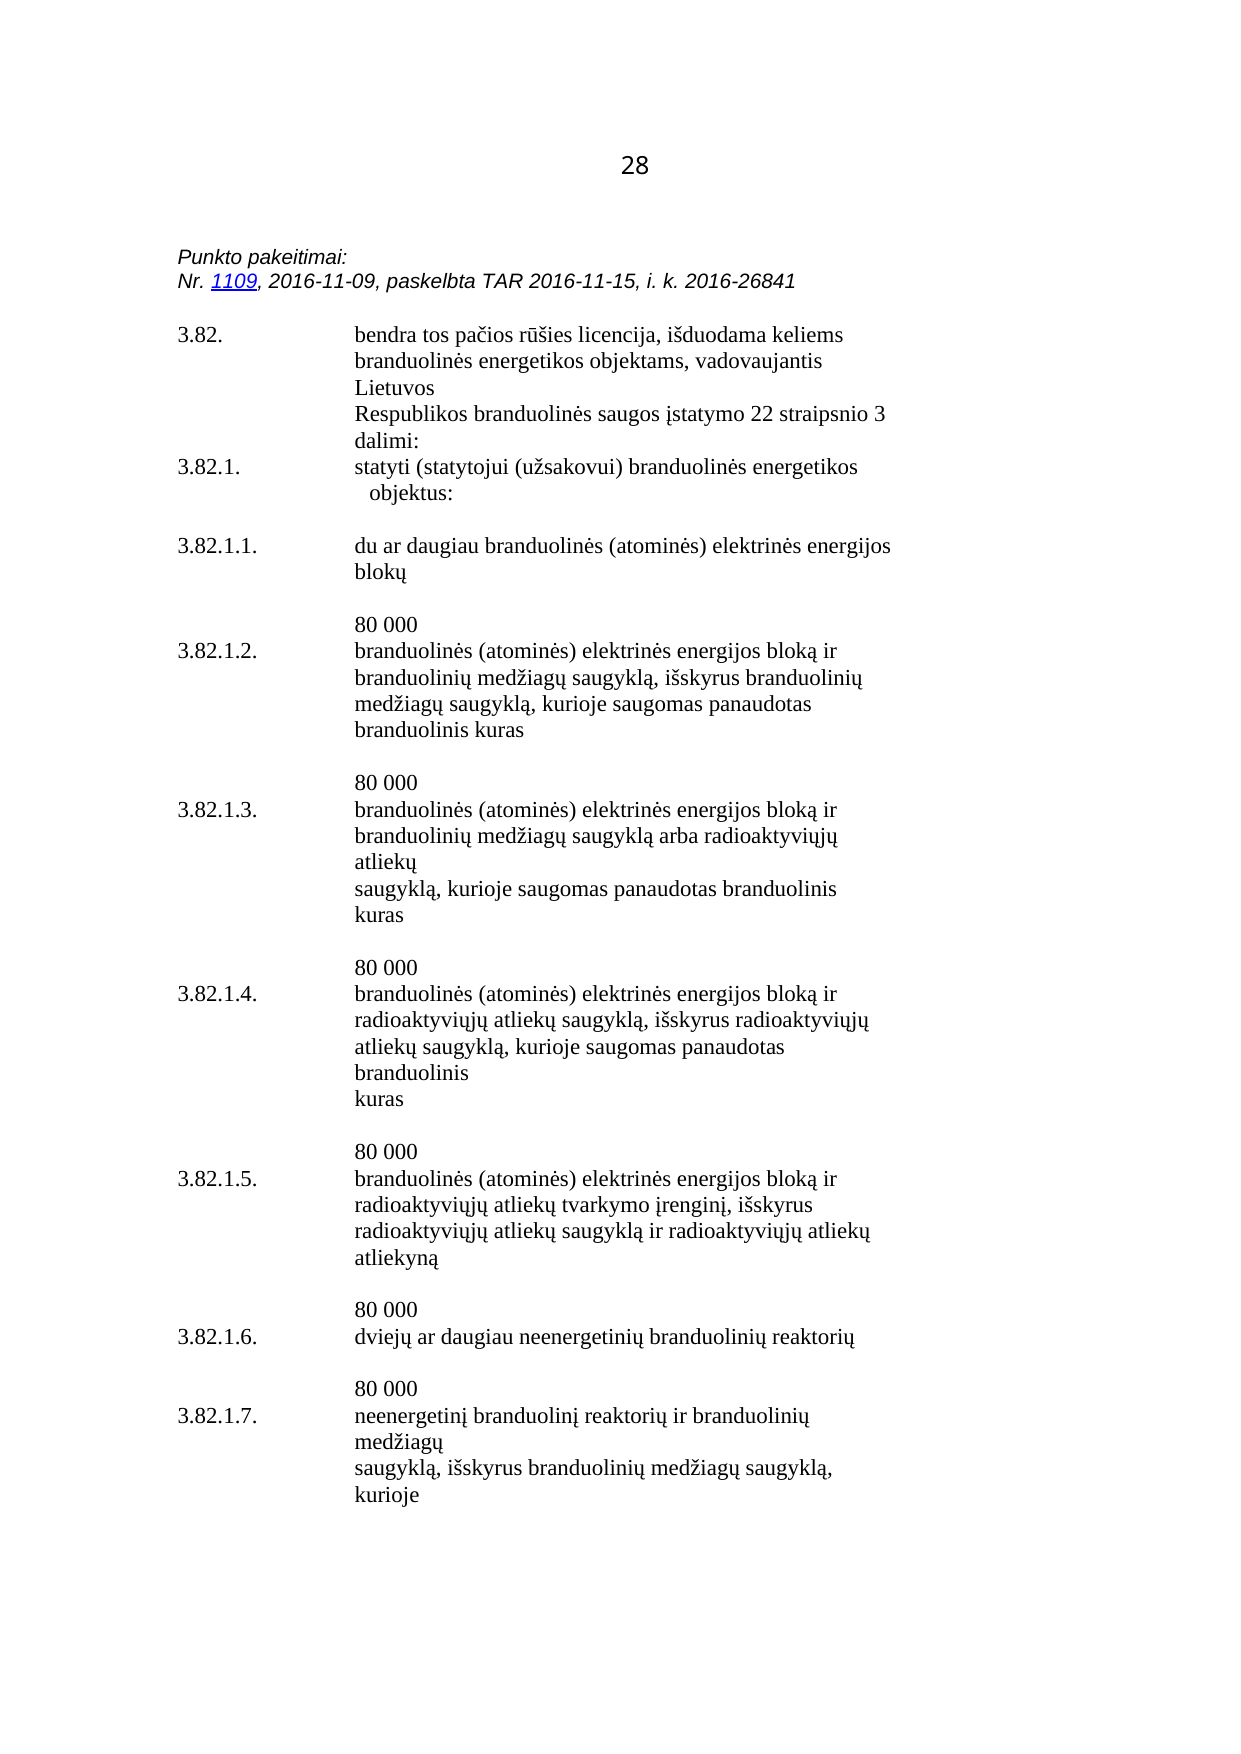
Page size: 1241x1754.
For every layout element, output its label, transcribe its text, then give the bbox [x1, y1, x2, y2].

text 3.82.1.3. branduolinės (atominės) elektrinės energijos bloką ir [177, 796, 892, 822]
text 3.82.1.7. neenergetinį branduolinį reaktorių ir branduolinių medžiagų [177, 1402, 892, 1454]
text branduolinės energetikos objektams, vadovaujantis Lietuvos [354, 348, 892, 400]
text radioaktyviųjų atliekų saugyklą ir radioaktyviųjų atliekų [354, 1217, 892, 1244]
text Respublikos branduolinės saugos įstatymo 22 straipsnio 3 [354, 400, 892, 427]
text dalimi: [354, 427, 892, 453]
text 3.82.1. statyti (statytojui (užsakovui) branduolinės energetikos [177, 453, 892, 479]
text branduolinis kuras 80 000 [354, 717, 892, 796]
text atliekų saugyklą, kurioje saugomas panaudotas branduolinis [354, 1033, 892, 1086]
text Punkto pakeitimai: [177, 244, 1092, 268]
text objektus: [354, 479, 892, 532]
text medžiagų saugyklą, kurioje saugomas panaudotas [354, 690, 892, 717]
text 3.82. bendra tos pačios rūšies licencija, išduodama keliems [177, 321, 892, 348]
text 3.82.1.6. dviejų ar daugiau neenergetinių branduolinių reaktorių 80 000 [177, 1323, 892, 1402]
text 3.82.1.4. branduolinės (atominės) elektrinės energijos bloką ir [177, 980, 892, 1006]
text 3.82.1.1. du ar daugiau branduolinės (atominės) elektrinės energijos [177, 532, 892, 558]
text kuras 80 000 [354, 1086, 892, 1164]
text saugyklą, išskyrus branduolinių medžiagų saugyklą, kurioje [354, 1454, 892, 1507]
text blokų 80 000 [354, 558, 892, 637]
text atliekyną 80 000 [354, 1244, 892, 1323]
text radioaktyviųjų atliekų tvarkymo įrenginį, išskyrus [354, 1191, 892, 1217]
text branduolinių medžiagų saugyklą arba radioaktyviųjų atliekų [354, 822, 892, 875]
text 3.82.1.5. branduolinės (atominės) elektrinės energijos bloką ir [177, 1164, 892, 1191]
text saugyklą, kurioje saugomas panaudotas branduolinis kuras 80 000 [354, 875, 892, 980]
text Nr. 1109, 2016-11-09, paskelbta TAR 2016-11-15, i. k. 2016-26841 [177, 268, 1092, 292]
text radioaktyviųjų atliekų saugyklą, išskyrus radioaktyviųjų [354, 1006, 892, 1033]
text branduolinių medžiagų saugyklą, išskyrus branduolinių [354, 664, 892, 690]
text 3.82.1.2. branduolinės (atominės) elektrinės energijos bloką ir [177, 637, 892, 664]
